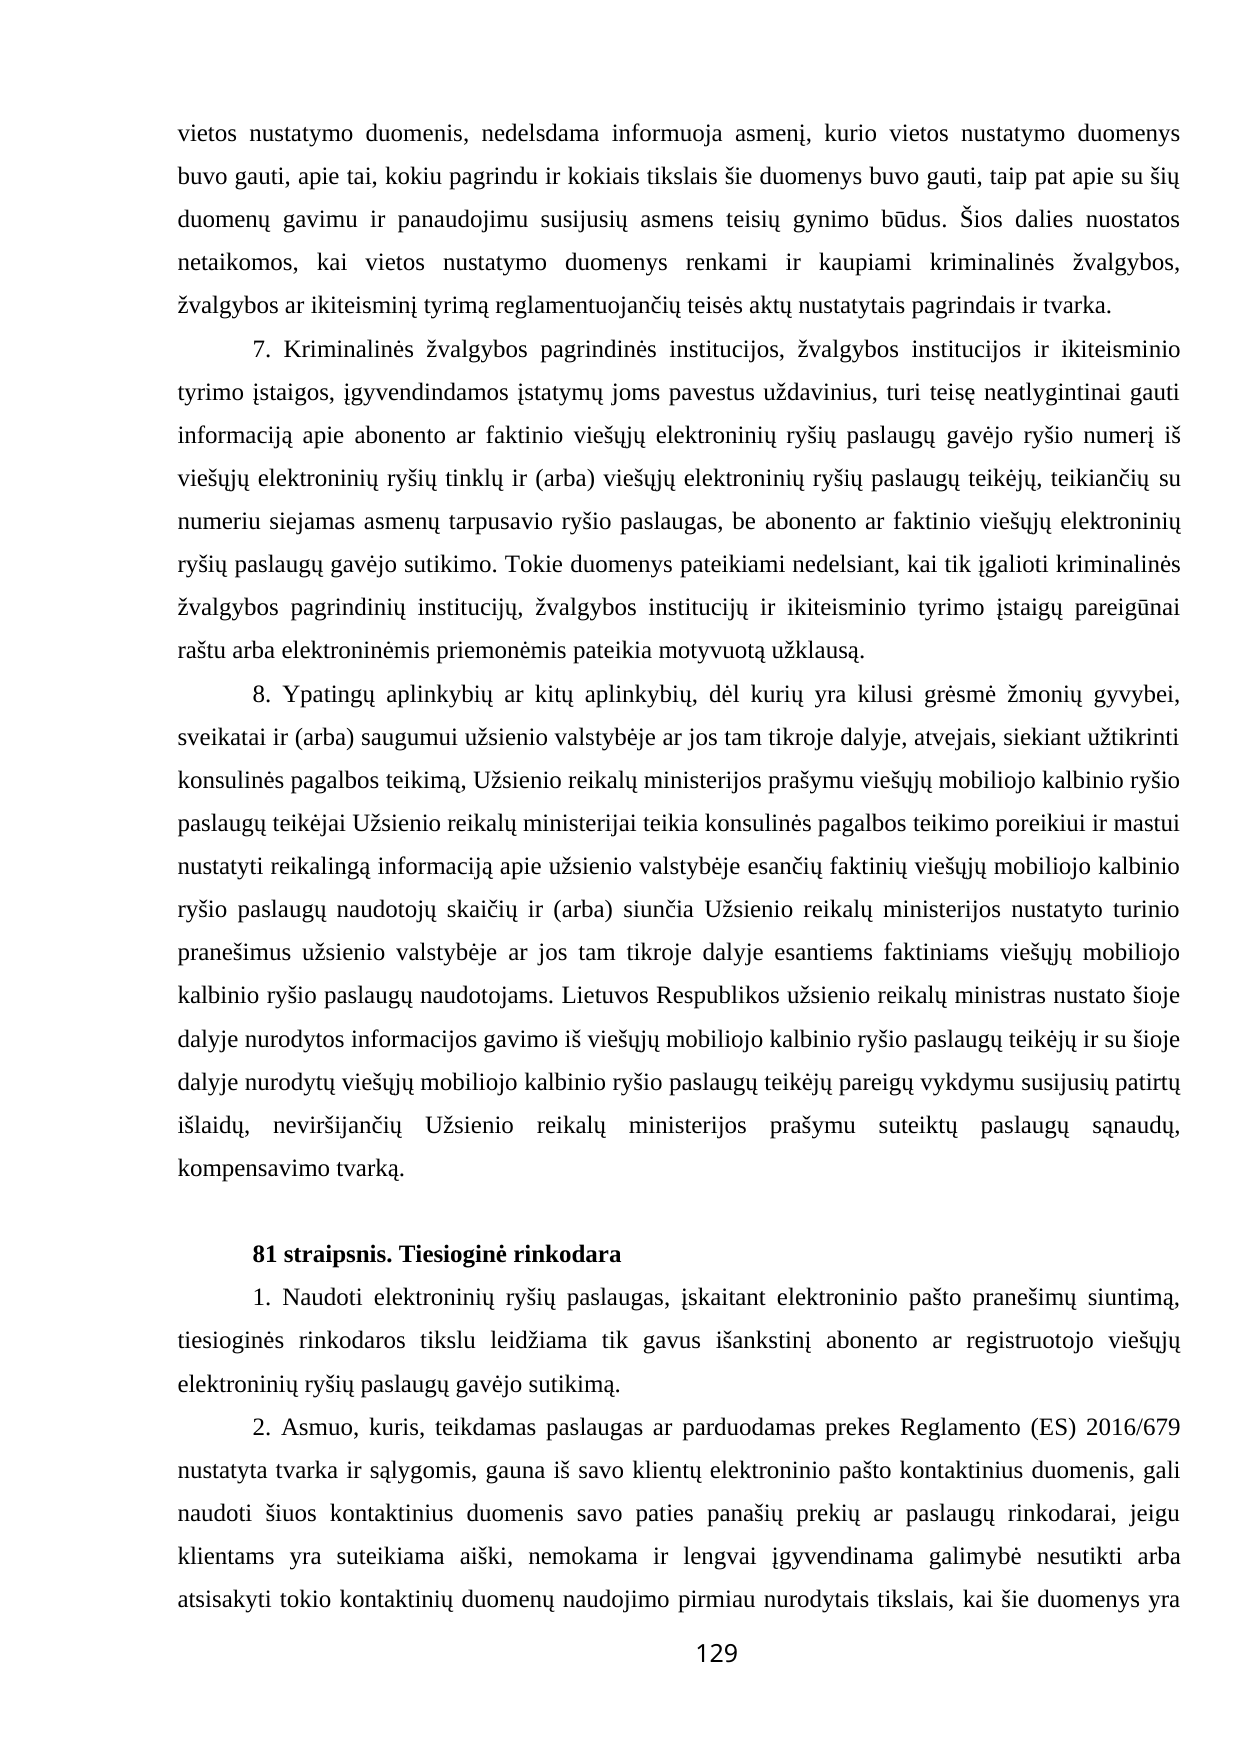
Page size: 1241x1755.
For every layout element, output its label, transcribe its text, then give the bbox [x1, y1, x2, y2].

text 81 straipsnis. Tiesioginė rinkodara [177, 1239, 1181, 1268]
text 7. Kriminalinės žvalgybos pagrindinės institucijos, žvalgybos institucijos ir ikiteisminio tyrimo įstaigos, įgyvendindamos įstatymų joms pavestus uždavinius, turi teisę neatlygintinai gauti informaciją apie abonento ar faktinio viešųjų elektroninių ryšių paslaugų gavėjo ryšio numerį iš viešųjų elektroninių ryšių tinklų ir (arba) viešųjų elektroninių ryšių paslaugų teikėjų, teikiančių su numeriu siejamas asmenų tarpusavio ryšio paslaugas, be abonento ar faktinio viešųjų elektroninių ryšių paslaugų gavėjo sutikimo. Tokie duomenys pateikiami nedelsiant, kai tik įgalioti kriminalinės žvalgybos pagrindinių institucijų, žvalgybos institucijų ir ikiteisminio tyrimo įstaigų pareigūnai raštu arba elektroninėmis priemonėmis pateikia motyvuotą užklausą. [177, 334, 1181, 664]
text 1. Naudoti elektroninių ryšių paslaugas, įskaitant elektroninio pašto pranešimų siuntimą, tiesioginės rinkodaros tikslu leidžiama tik gavus išankstinį abonento ar registruotojo viešųjų elektroninių ryšių paslaugų gavėjo sutikimą. [177, 1282, 1181, 1397]
text 2. Asmuo, kuris, teikdamas paslaugas ar parduodamas prekes Reglamento (ES) 2016/679 nustatyta tvarka ir sąlygomis, gauna iš savo klientų elektroninio pašto kontaktinius duomenis, gali naudoti šiuos kontaktinius duomenis savo paties panašių prekių ar paslaugų rinkodarai, jeigu klientams yra suteikiama aiški, nemokama ir lengvai įgyvendinama galimybė nesutikti arba atsisakyti tokio kontaktinių duomenų naudojimo pirmiau nurodytais tikslais, kai šie duomenys yra [177, 1412, 1181, 1613]
text 8. Ypatingų aplinkybių ar kitų aplinkybių, dėl kurių yra kilusi grėsmė žmonių gyvybei, sveikatai ir (arba) saugumui užsienio valstybėje ar jos tam tikroje dalyje, atvejais, siekiant užtikrinti konsulinės pagalbos teikimą, Užsienio reikalų ministerijos prašymu viešųjų mobiliojo kalbinio ryšio paslaugų teikėjai Užsienio reikalų ministerijai teikia konsulinės pagalbos teikimo poreikiui ir mastui nustatyti reikalingą informaciją apie užsienio valstybėje esančių faktinių viešųjų mobiliojo kalbinio ryšio paslaugų naudotojų skaičių ir (arba) siunčia Užsienio reikalų ministerijos nustatyto turinio pranešimus užsienio valstybėje ar jos tam tikroje dalyje esantiems faktiniams viešųjų mobiliojo kalbinio ryšio paslaugų naudotojams. Lietuvos Respublikos užsienio reikalų ministras nustato šioje dalyje nurodytos informacijos gavimo iš viešųjų mobiliojo kalbinio ryšio paslaugų teikėjų ir su šioje dalyje nurodytų viešųjų mobiliojo kalbinio ryšio paslaugų teikėjų pareigų vykdymu susijusių patirtų išlaidų, neviršijančių Užsienio reikalų ministerijos prašymu suteiktų paslaugų sąnaudų, kompensavimo tvarką. [177, 679, 1181, 1182]
text vietos nustatymo duomenis, nedelsdama informuoja asmenį, kurio vietos nustatymo duomenys buvo gauti, apie tai, kokiu pagrindu ir kokiais tikslais šie duomenys buvo gauti, taip pat apie su šių duomenų gavimu ir panaudojimu susijusių asmens teisių gynimo būdus. Šios dalies nuostatos netaikomos, kai vietos nustatymo duomenys renkami ir kaupiami kriminalinės žvalgybos, žvalgybos ar ikiteisminį tyrimą reglamentuojančių teisės aktų nustatytais pagrindais ir tvarka. [177, 118, 1181, 319]
